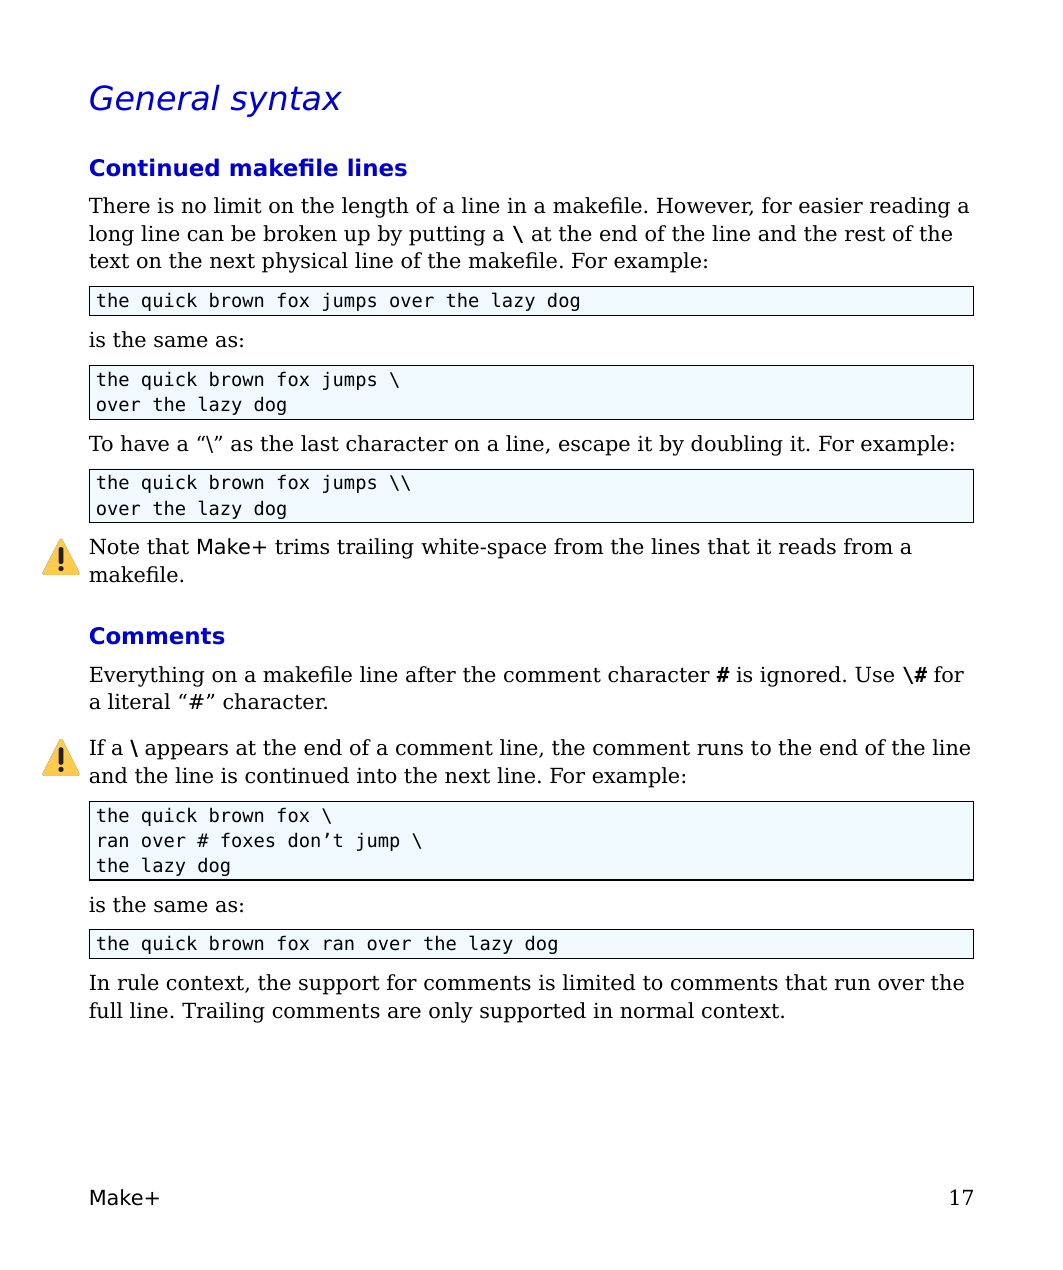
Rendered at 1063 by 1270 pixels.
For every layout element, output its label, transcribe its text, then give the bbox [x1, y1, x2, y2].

text There is no limit on the length of a line in a makefile. However, for easier reading a long line can be broken up by putting a \ at the end of the line and the rest of the text on the next physical line of the makefile. For example: [88, 194, 974, 274]
subtitle Comments [88, 623, 974, 650]
text the quick brown fox \ [90, 802, 973, 826]
text the quick brown fox jumps \ [90, 366, 973, 390]
text Everything on a makefile line after the comment character # is ignored. Use \# for a literal “#” character. [88, 663, 974, 715]
text the quick brown fox jumps \\ [90, 470, 973, 493]
text In rule context, the support for comments is limited to comments that run over the full line. Trailing comments are only supported in normal context. [88, 971, 974, 1023]
subtitle Continued makefile lines [88, 155, 974, 182]
text over the lazy dog [90, 493, 973, 522]
text the quick brown fox jumps over the lazy dog [90, 287, 973, 315]
text the quick brown fox ran over the lazy dog [90, 930, 973, 958]
text ran over # foxes don’t jump \ [90, 826, 973, 851]
text over the lazy dog [90, 390, 973, 419]
text is the same as: [88, 328, 974, 352]
text the lazy dog [90, 851, 973, 879]
text Note that Make+ trims trailing white-space from the lines that it reads from a makefile. [88, 535, 974, 587]
picture [42, 739, 80, 777]
text is the same as: [88, 893, 974, 917]
text To have a “\” as the last character on a line, escape it by doubling it. For example: [88, 432, 974, 456]
picture [42, 538, 80, 576]
text If a \ appears at the end of a comment line, the comment runs to the end of the line and the line is continued into the next line. For example: [88, 736, 974, 788]
subtitle General syntax [88, 80, 974, 119]
